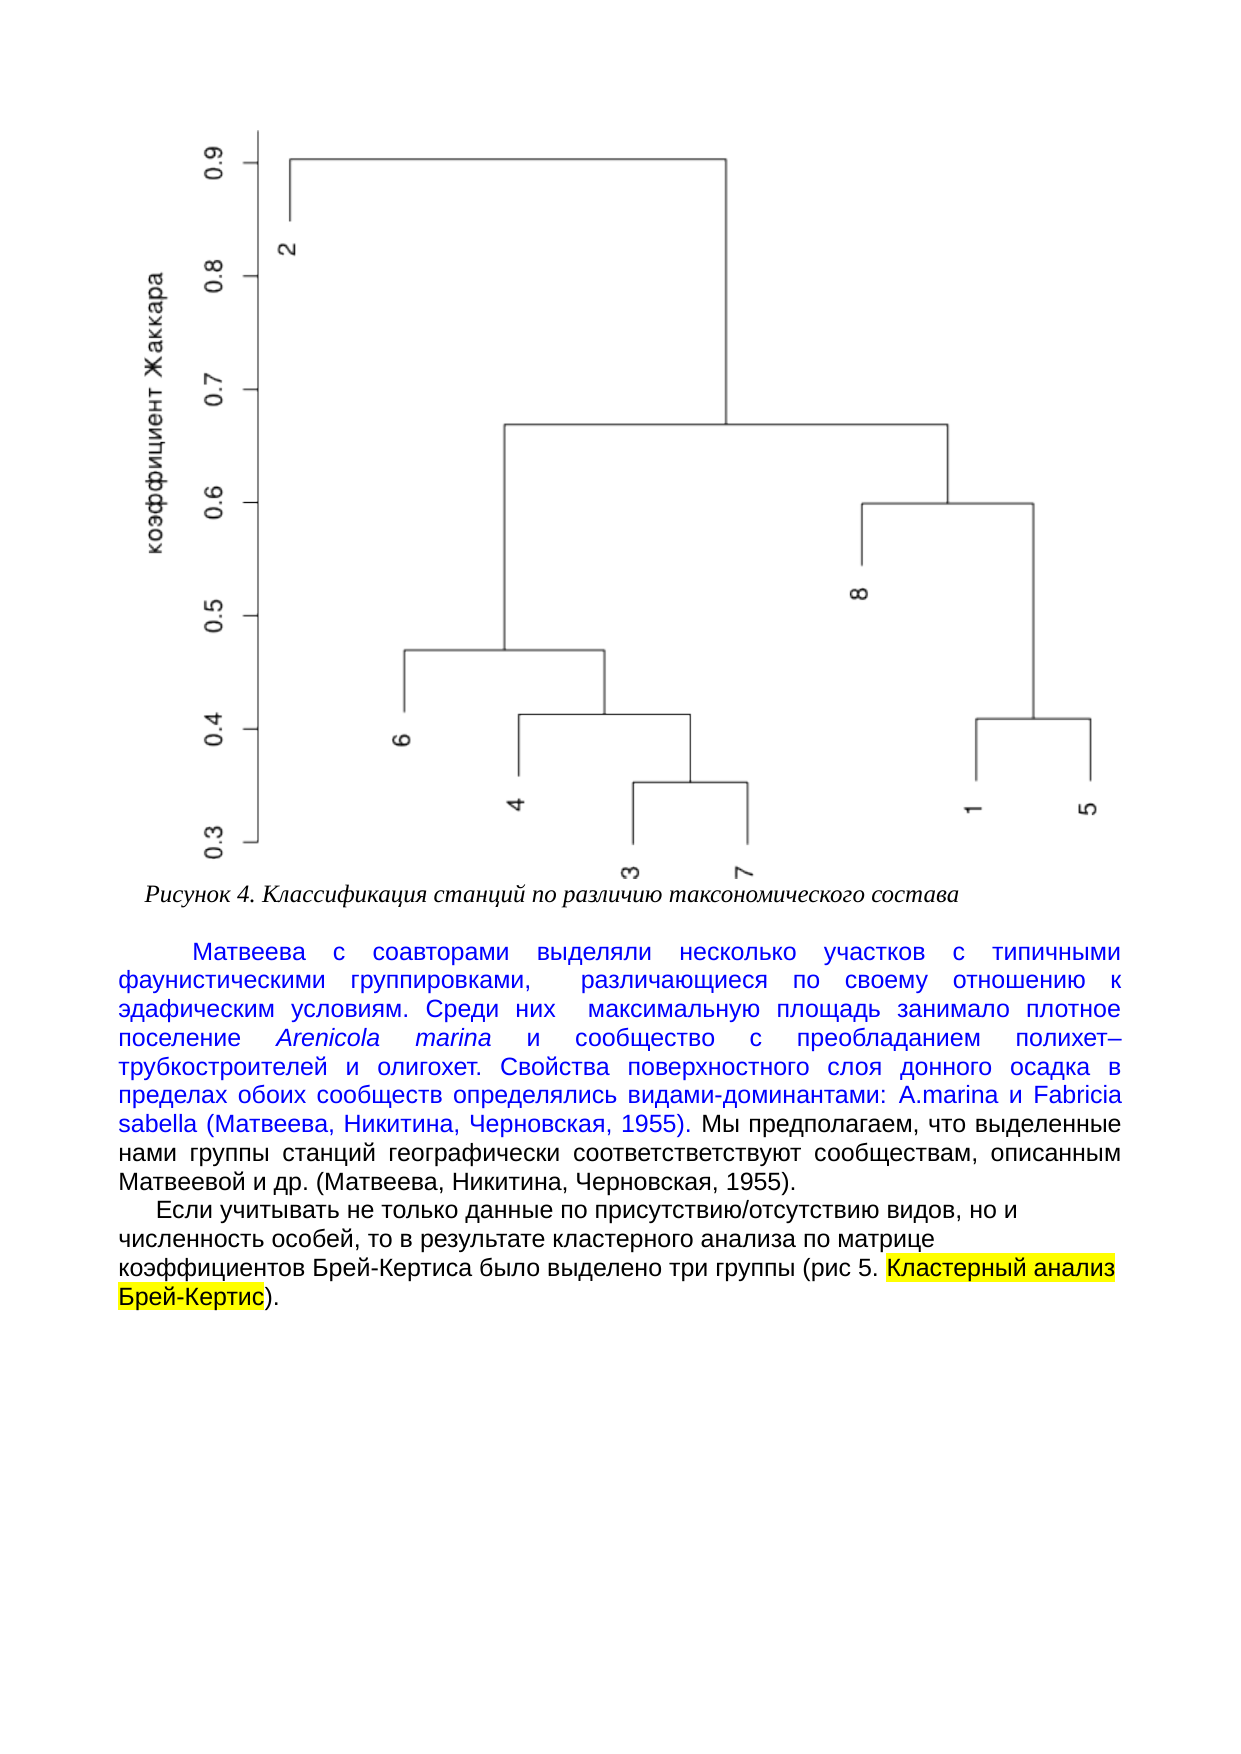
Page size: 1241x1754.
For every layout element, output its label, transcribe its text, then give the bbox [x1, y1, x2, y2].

text Если учитывать не только данные по присутствию/отсутствию видов, но и численность особей, то в результате кластерного анализа по матрице коэффициентов Брей-Кертиса было выделено три группы (рис 5. Кластерный анализ Брей-Кертис). [118, 1195, 1122, 1310]
text Матвеева с соавторами выделяли несколько участков с типичными фаунистическими группировками, различающиеся по своему отношению к эдафическим условиям. Среди них максимальную площадь занимало плотное поселение Arenicola marina и сообщество с преобладанием полихет–трубкостроителей и олигохет. Свойства поверхностного слоя донного осадка в пределах обоих сообществ определялись видами-доминантами: A.marina и Fabricia sabella (Матвеева, Никитина, Черновская, 1955). Мы предполагаем, что выделенные нами группы станций географически соответстветствуют сообществам, описанным Матвеевой и др. (Матвеева, Никитина, Черновская, 1955). [118, 937, 1122, 1195]
text Рисунок 4. Классификация станций по различию таксономического состава [144, 879, 1096, 908]
picture [144, 130, 1097, 879]
